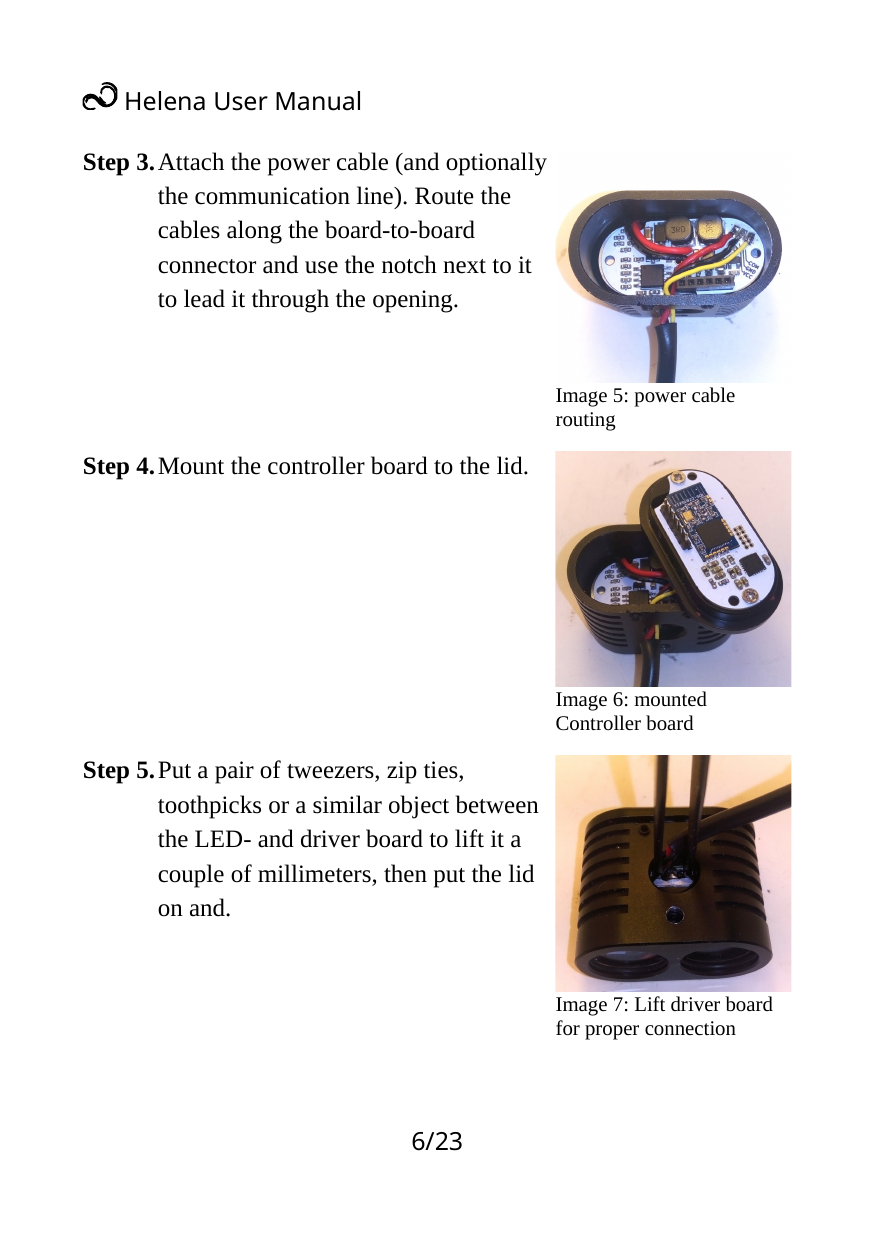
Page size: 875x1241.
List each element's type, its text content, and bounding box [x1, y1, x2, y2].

picture [555, 451, 792, 687]
list Image 7: Lift driver board for proper connection [555, 992, 791, 1040]
list Put a pair of tweezers, zip ties, toothpicks or a similar object between the LED- and driver board to lift it a couple of millimeters, then put the lid on and. [83, 756, 555, 1040]
list Image 6: mounted Controller board [555, 687, 791, 735]
list Image 5: power cable routing [555, 383, 791, 431]
list Mount the controller board to the lid. [83, 451, 555, 735]
list Attach the power cable (and optionally the communication line). Route the cables along the board-to-board connector and use the notch next to it to lead it through the opening. [83, 147, 555, 431]
picture [555, 146, 792, 383]
picture [555, 755, 792, 992]
